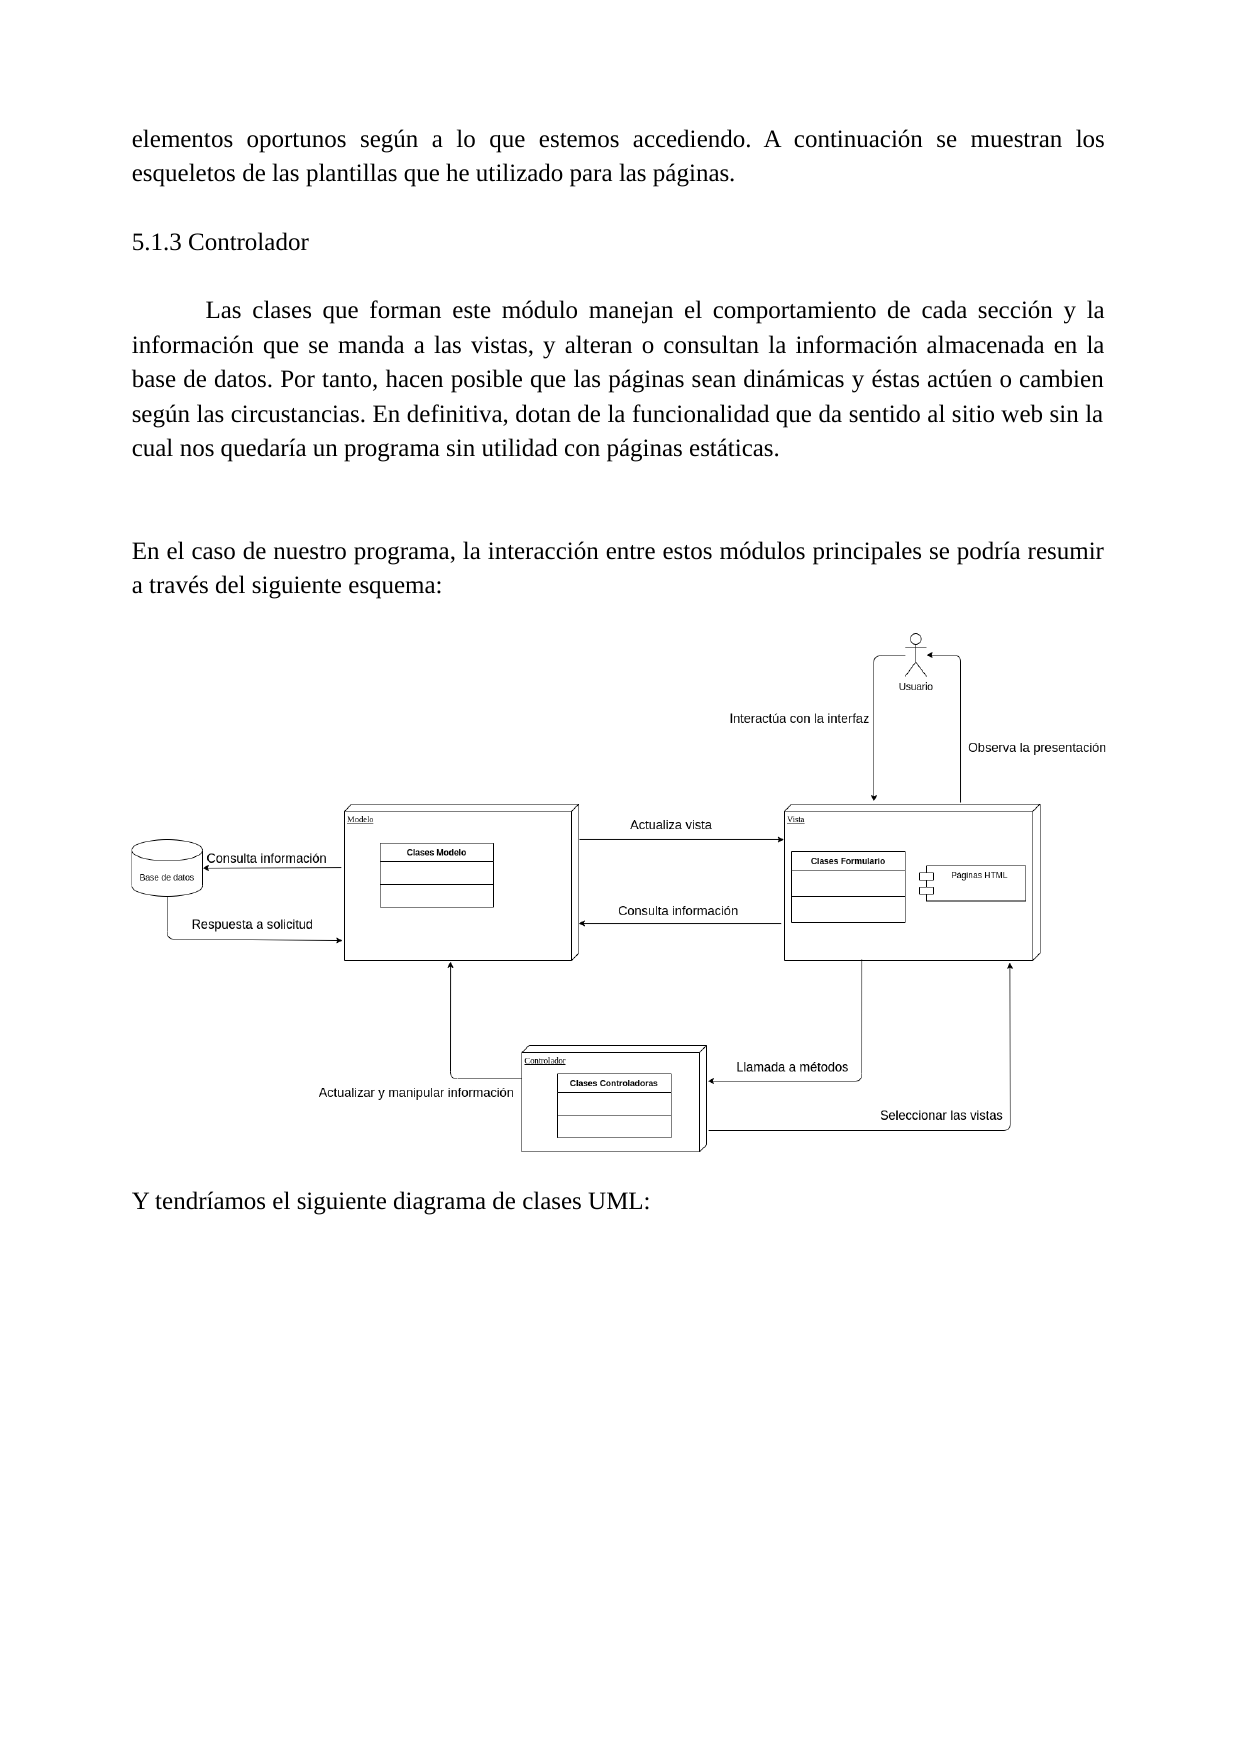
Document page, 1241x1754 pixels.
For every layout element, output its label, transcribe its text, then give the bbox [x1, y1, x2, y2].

text En el caso de nuestro programa, la interacción entre estos módulos principales se podría resumir a través del siguiente esquema: [132, 531, 1106, 599]
text 5.1.3 Controlador [132, 221, 1106, 256]
text elementos oportunos según a lo que estemos accediendo. A continuación se muestran los esqueletos de las plantillas que he utilizado para las páginas. [132, 118, 1106, 187]
text Las clases que forman este módulo manejan el comportamiento de cada sección y la información que se manda a las vistas, y alteran o consultan la información almacenada en la base de datos. Por tanto, hacen posible que las páginas sean dinámicas y éstas actúen o cambien según las circustancias. En definitiva, dotan de la funcionalidad que da sentido al sitio web sin la cual nos quedaría un programa sin utilidad con páginas estáticas. [132, 290, 1106, 462]
text Y tendríamos el siguiente diagrama de clases UML: [132, 1181, 1106, 1215]
picture [131, 633, 1106, 1152]
